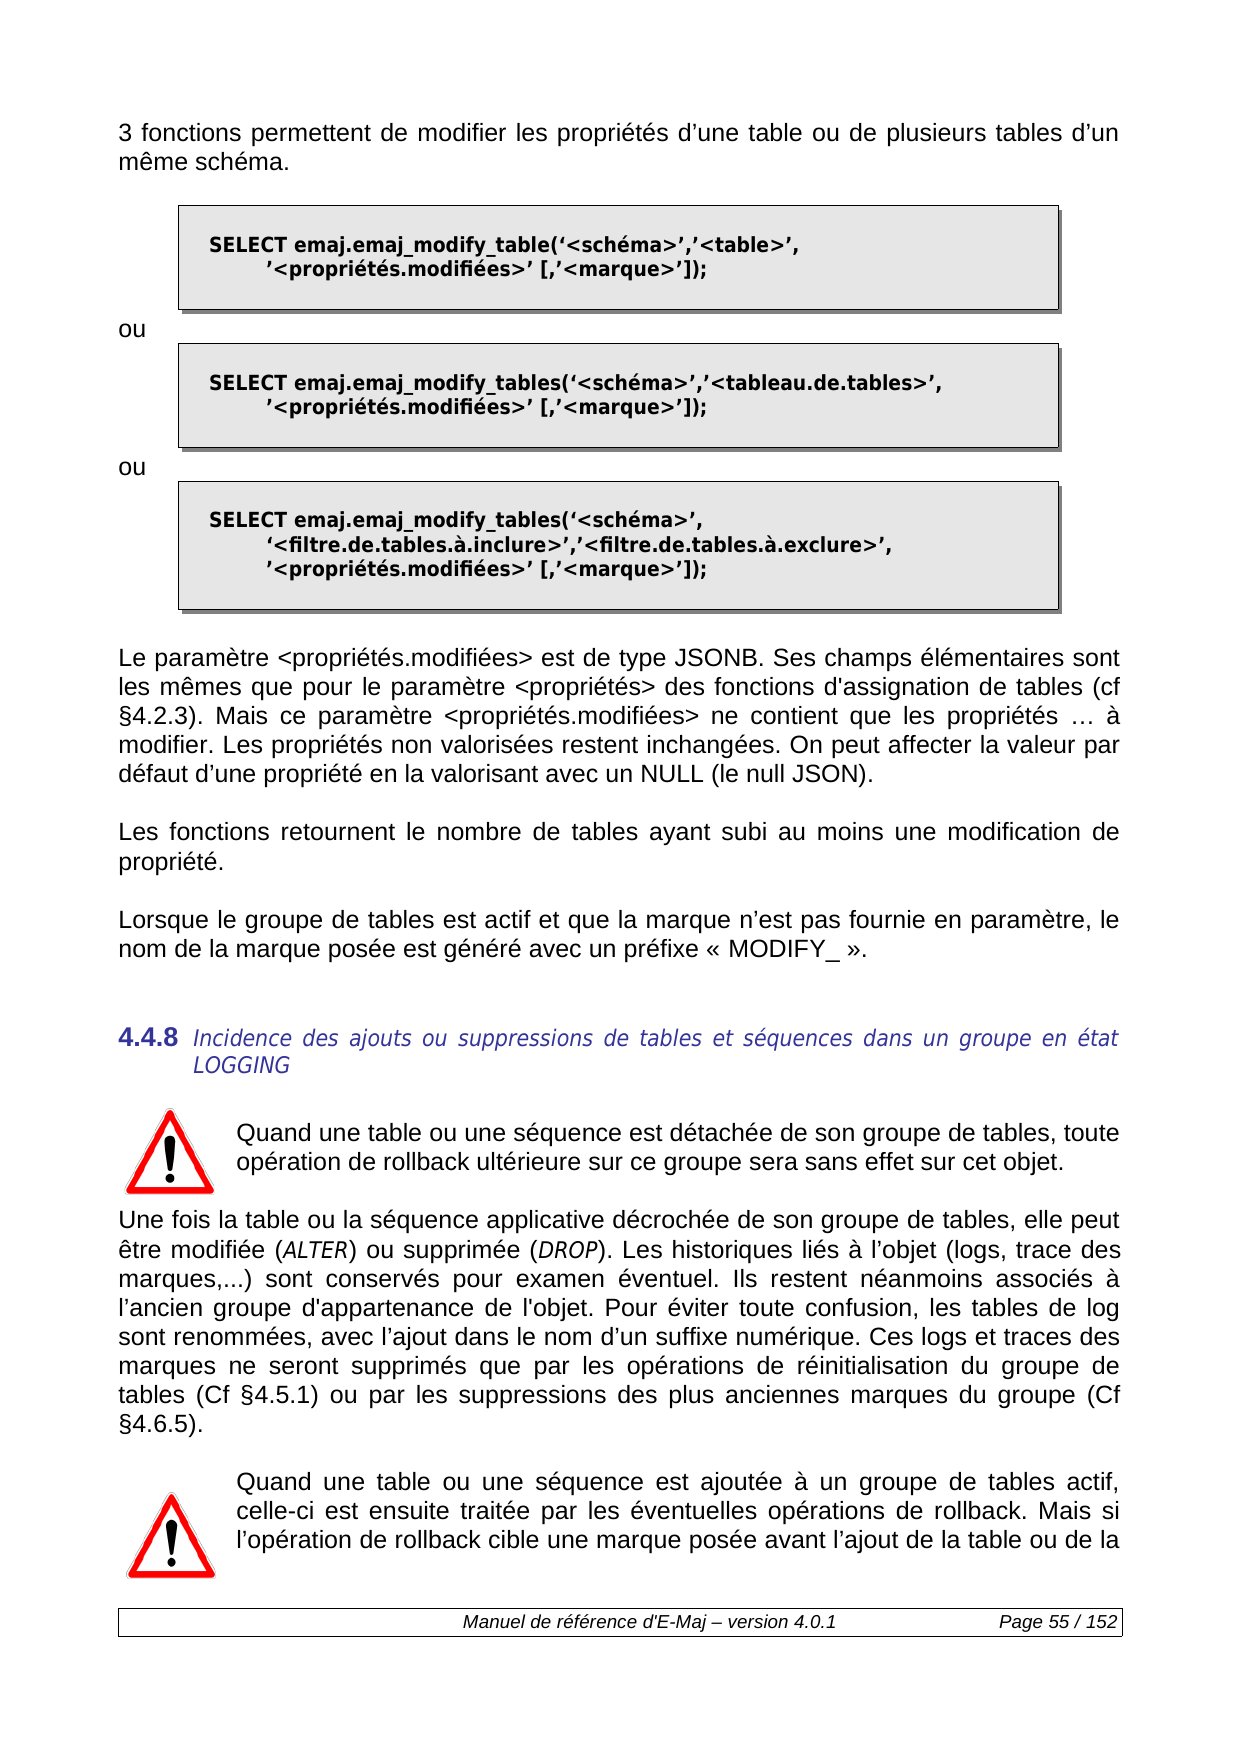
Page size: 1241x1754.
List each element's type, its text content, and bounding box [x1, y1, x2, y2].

text SELECT emaj.emaj_modify_tables(‘<schéma>’,’<tableau.de.tables>’, [179, 367, 1058, 392]
subtitle Incidence des ajouts ou suppressions de tables et séquences dans un groupe en état LOGGING [118, 1021, 1122, 1079]
picture [126, 1492, 216, 1579]
text Une fois la table ou la séquence applicative décrochée de son groupe de tables, elle peut être modifiée (ALTER) ou supprimée (DROP). Les historiques liés à l’objet (logs, trace des marques,...) sont conservés pour examen éventuel. Ils restent néanmoins associés à l’ancien groupe d'appartenance de l'objet. Pour éviter toute confusion, les tables de log sont renommées, avec l’ajout dans le nom d’un suffixe numérique. Ces logs et traces des marques ne seront supprimés que par les opérations de réinitialisation du groupe de tables (Cf §4.5.1) ou par les suppressions des plus anciennes marques du groupe (Cf §4.6.5). [118, 1205, 1122, 1438]
text ou [118, 452, 1122, 481]
text Les fonctions retournent le nombre de tables ayant subi au moins une modification de propriété. [118, 817, 1122, 875]
text ‘<filtre.de.tables.à.inclure>’,’<filtre.de.tables.à.exclure>’, [179, 530, 1058, 554]
picture [124, 1108, 215, 1195]
text Le paramètre <propriétés.modifiées> est de type JSONB. Ses champs élémentaires sont les mêmes que pour le paramètre <propriétés> des fonctions d'assignation de tables (cf §4.2.3). Mais ce paramètre <propriétés.modifiées> ne contient que les propriétés … à modifier. Les propriétés non valorisées restent inchangées. On peut affecter la valeur par défaut d’une propriété en la valorisant avec un NULL (le null JSON). [118, 643, 1122, 788]
text SELECT emaj.emaj_modify_table(‘<schéma>’,’<table>’, [179, 230, 1058, 254]
text ’<propriétés.modifiées>’ [,’<marque>’]); [179, 254, 1058, 279]
text 3 fonctions permettent de modifier les propriétés d’une table ou de plusieurs tables d’un même schéma. [118, 118, 1122, 176]
text ’<propriétés.modifiées>’ [,’<marque>’]); [179, 554, 1058, 579]
text Quand une table ou une séquence est détachée de son groupe de tables, toute opération de rollback ultérieure sur ce groupe sera sans effet sur cet objet. [236, 1118, 1122, 1176]
text Lorsque le groupe de tables est actif et que la marque n’est pas fournie en paramètre, le nom de la marque posée est généré avec un préfixe « MODIFY_ ». [118, 904, 1122, 963]
text ’<propriétés.modifiées>’ [,’<marque>’]); [179, 392, 1058, 416]
text ou [118, 314, 1122, 343]
text SELECT emaj.emaj_modify_tables(‘<schéma>’, [179, 505, 1058, 530]
text Quand une table ou une séquence est ajoutée à un groupe de tables actif, celle-ci est ensuite traitée par les éventuelles opérations de rollback. Mais si l’opération de rollback cible une marque posée avant l’ajout de la table ou de la [236, 1467, 1122, 1554]
